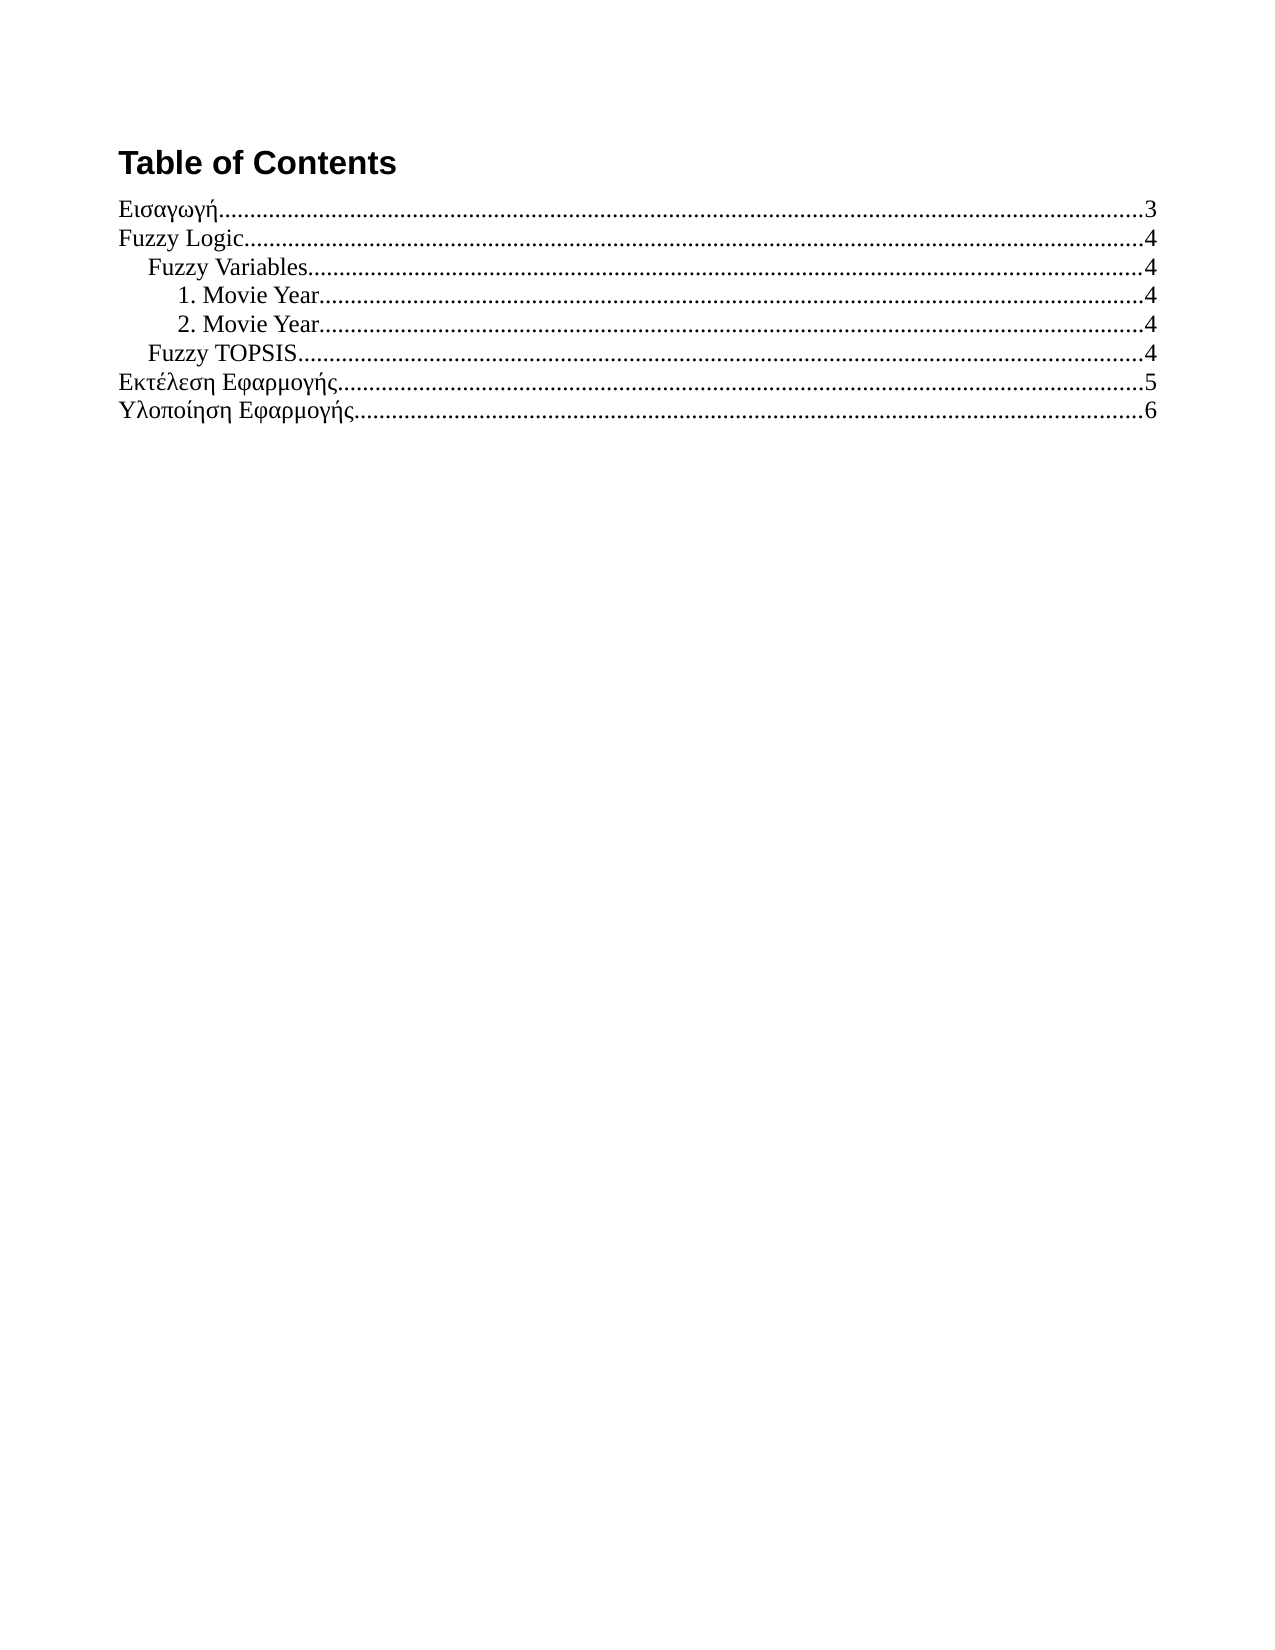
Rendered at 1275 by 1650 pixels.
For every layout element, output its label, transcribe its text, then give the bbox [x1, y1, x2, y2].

text Fuzzy TOPSIS 4 [148, 338, 1157, 367]
text Εισαγωγή 3 [118, 194, 1157, 223]
text 2. Movie Year 4 [177, 309, 1157, 338]
subtitle Table of Contents [118, 143, 1157, 182]
text Fuzzy Variables 4 [148, 252, 1157, 280]
text Fuzzy Logic 4 [118, 223, 1157, 252]
text Εκτέλεση Εφαρμογής 5 [118, 367, 1157, 395]
text 1. Movie Year 4 [177, 280, 1157, 309]
text Υλοποίηση Εφαρμογής 6 [118, 395, 1157, 424]
